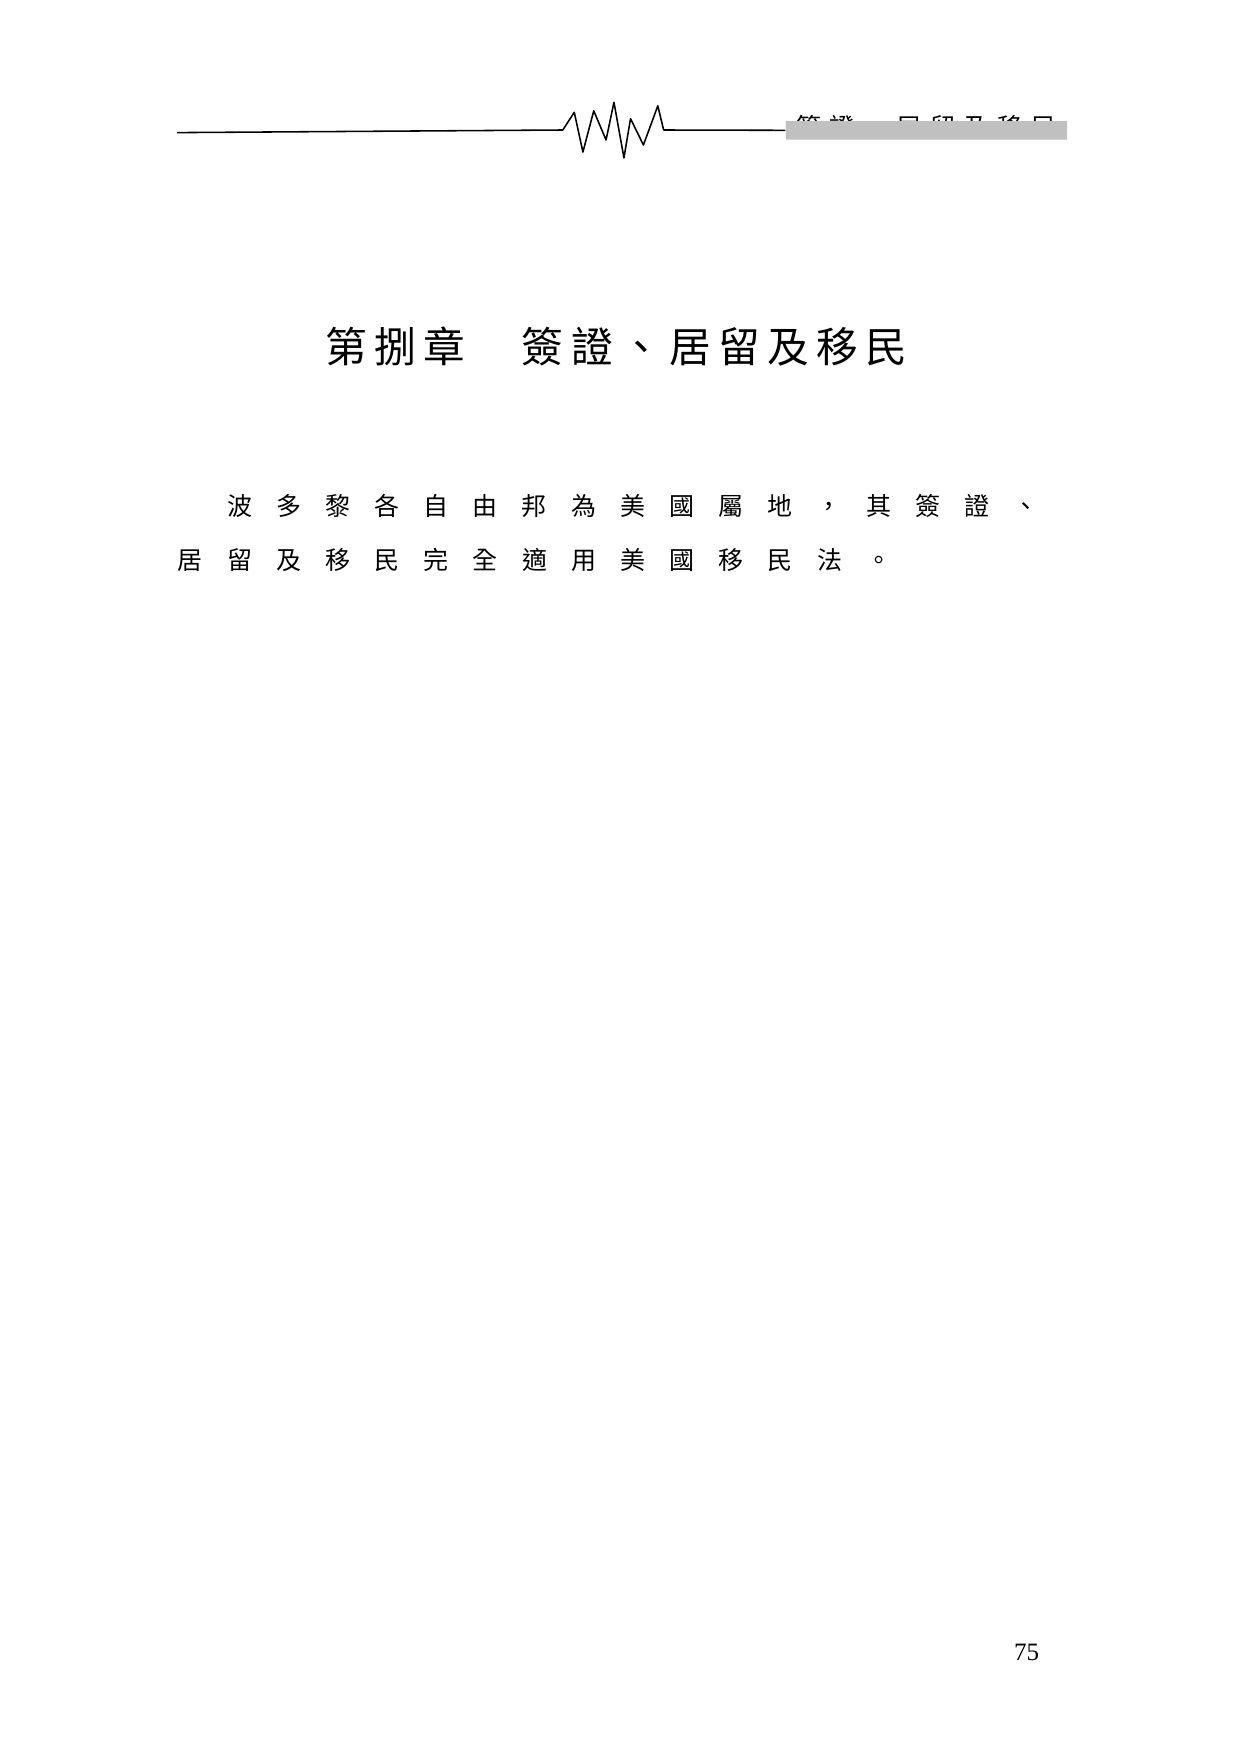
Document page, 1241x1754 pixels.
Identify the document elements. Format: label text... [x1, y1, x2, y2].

text 第捌章 簽證、居留及移民 [178, 291, 1063, 398]
text 波多黎各自由邦為美國屬地，其簽證、居留及移民完全適用美國移民法。 [178, 478, 1063, 585]
